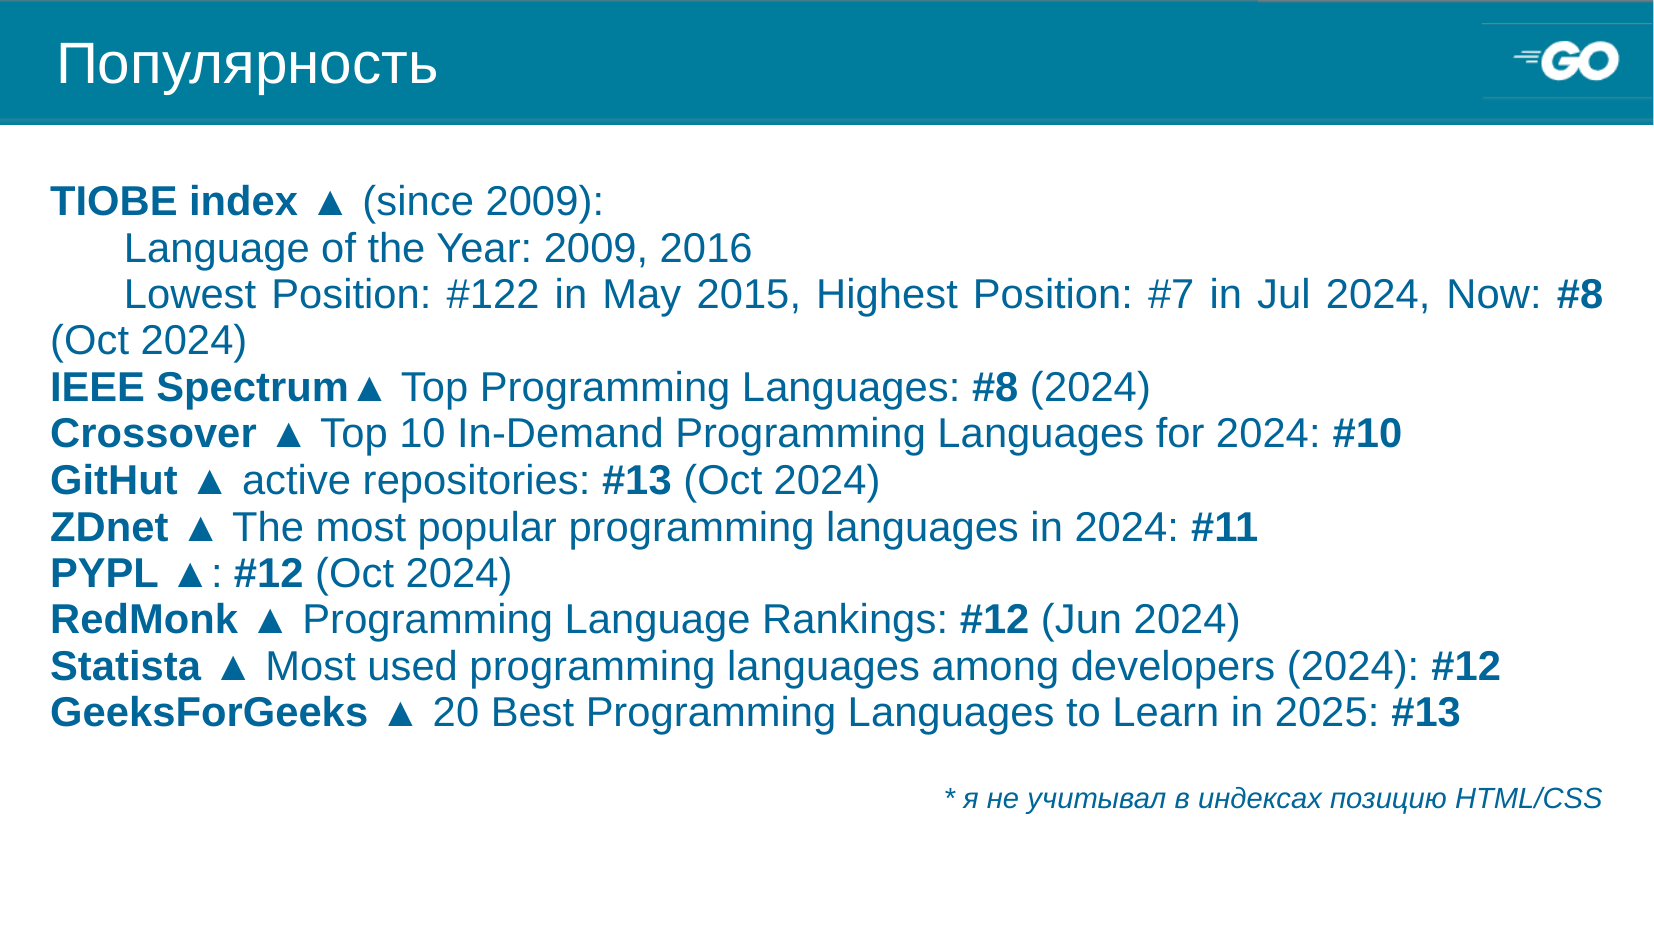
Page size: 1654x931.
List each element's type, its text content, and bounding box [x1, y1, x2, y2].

text_box Популярность [41, 23, 1495, 104]
picture [1542, 41, 1619, 81]
text_box TIOBE index ▲ (since 2009): Language of the Year: 2009, 2016 Lowest Position: #122 in May 2015, Highest Position: #7 in Jul 2024, Now: #8 (Oct 2024) IEEE Spectrum▲ Top Programming Languages: #8 (2024) Crossover ▲ Top 10 In-Demand Programming Languages for 2024: #10 GitHut ▲ active repositories: #13 (Oct 2024) ZDnet ▲ The most popular programming languages in 2024: #11 PYPL ▲: #12 (Oct 2024) RedMonk ▲ Programming Language Rankings: #12 (Jun 2024) Statista ▲ Most used programming languages among developers (2024): #12 GeeksForGeeks ▲ 20 Best Programming Languages to Learn in 2025: #13 * я не учитывал в индексах позицию HTML/CSS [35, 124, 1619, 898]
